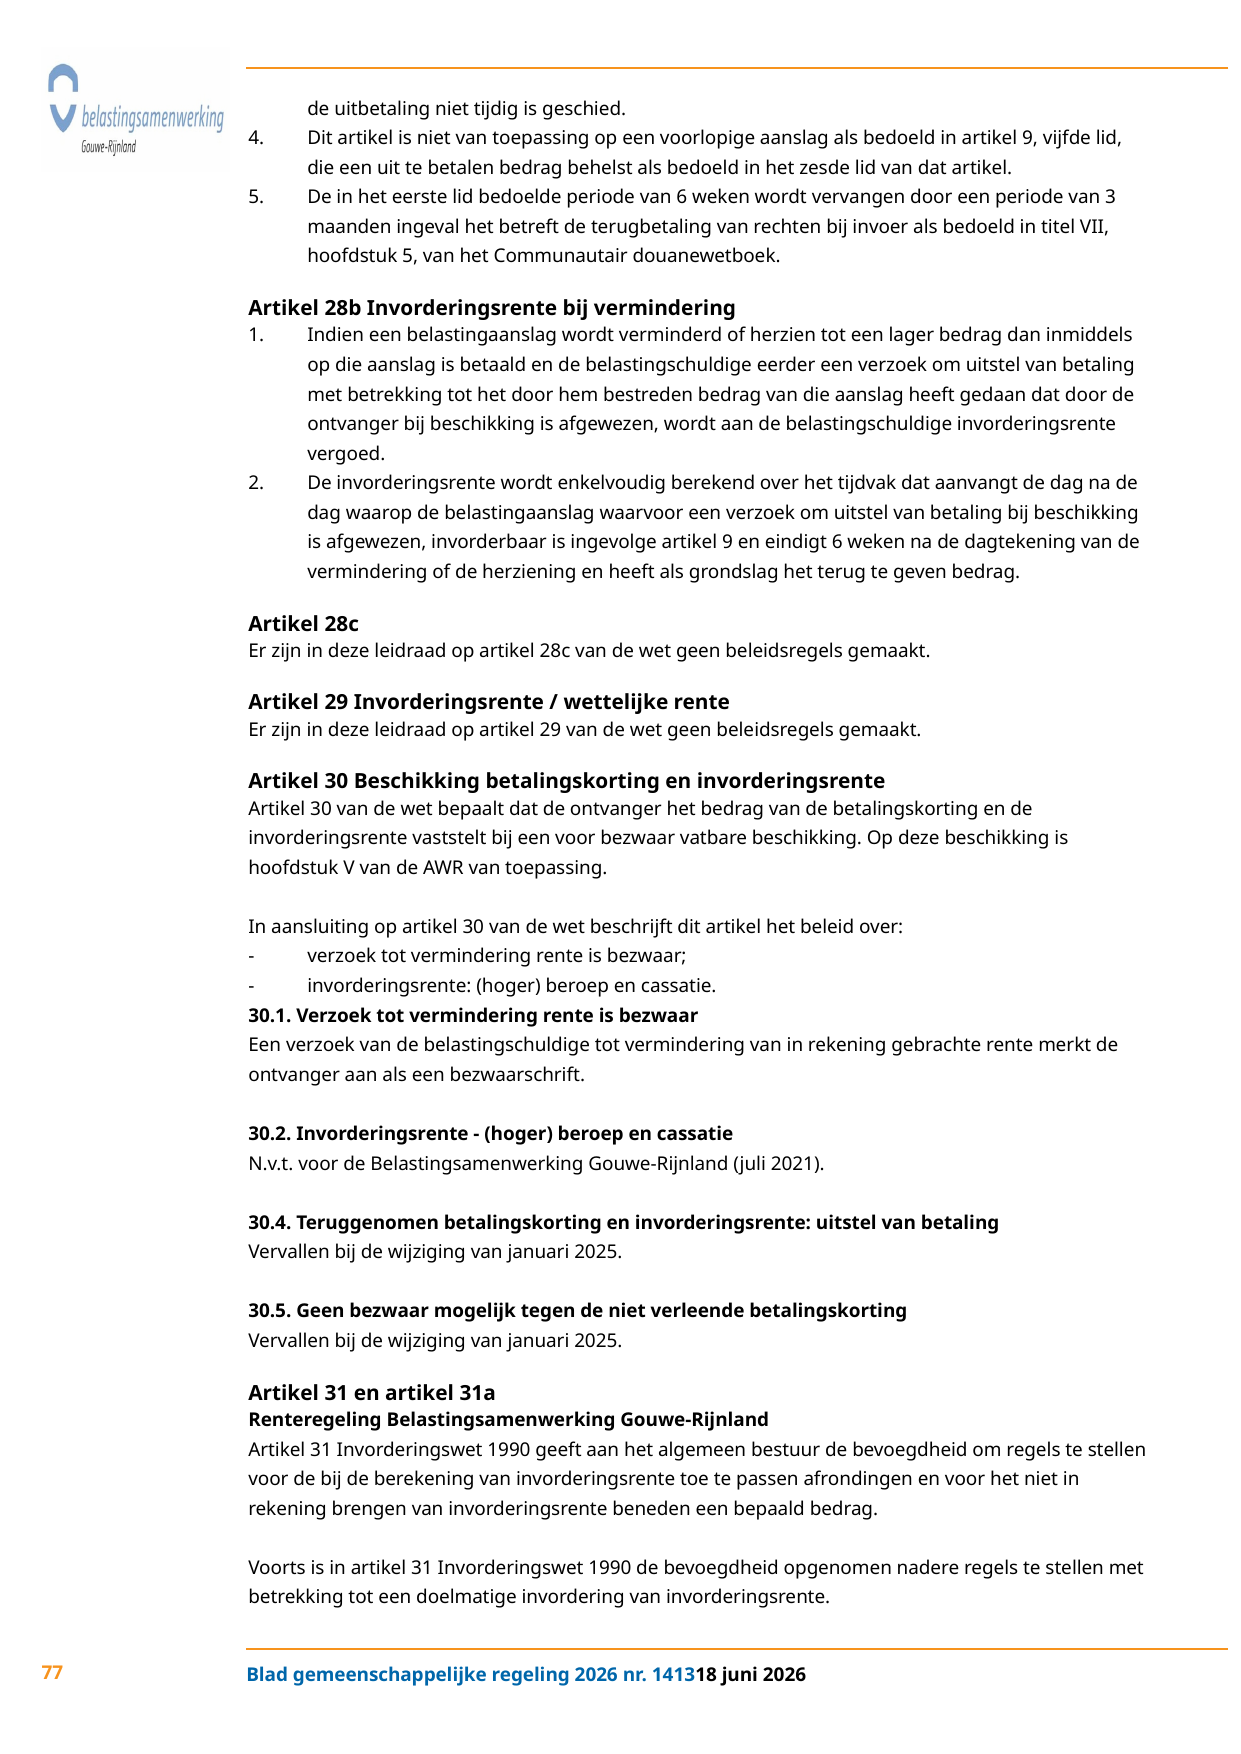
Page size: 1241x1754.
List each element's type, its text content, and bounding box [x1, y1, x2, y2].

list de uitbetaling niet tijdig is geschied. [248, 95, 1152, 121]
text N.v.t. voor de Belastingsamenwerking Gouwe-Rijnland (juli 2021). [248, 1150, 1152, 1176]
list invorderingsrente: (hoger) beroep en cassatie. [248, 972, 1152, 998]
list De invorderingsrente wordt enkelvoudig berekend over het tijdvak dat aanvangt de dag na de dag waarop de belastingaanslag waarvoor een verzoek om uitstel van betaling bij beschikking is afgewezen, invorderbaar is ingevolge artikel 9 en eindigt 6 weken na de dagtekening van de vermindering of de herziening en heeft als grondslag het terug te geven bedrag. [248, 469, 1152, 584]
list De in het eerste lid bedoelde periode van 6 weken wordt vervangen door een periode van 3 maanden ingeval het betreft de terugbetaling van rechten bij invoer als bedoeld in titel VII, hoofdstuk 5, van het Communautair douanewetboek. [248, 183, 1152, 268]
text 30.4. Teruggenomen betalingskorting en invorderingsrente: uitstel van betaling [248, 1209, 1152, 1235]
text 30.2. Invorderingsrente - (hoger) beroep en cassatie [248, 1120, 1152, 1146]
text In aansluiting op artikel 30 van de wet beschrijft dit artikel het beleid over: [248, 913, 1152, 939]
text Artikel 29 Invorderingsrente / wettelijke rente [248, 687, 1152, 716]
text Artikel 30 Beschikking betalingskorting en invorderingsrente [248, 766, 1152, 795]
list Indien een belastingaanslag wordt verminderd of herzien tot een lager bedrag dan inmiddels op die aanslag is betaald en de belastingschuldige eerder een verzoek om uitstel van betaling met betrekking tot het door hem bestreden bedrag van die aanslag heeft gedaan dat door de ontvanger bij beschikking is afgewezen, wordt aan de belastingschuldige invorderingsrente vergoed. [248, 322, 1152, 466]
text Vervallen bij de wijziging van januari 2025. [248, 1238, 1152, 1264]
text Een verzoek van de belastingschuldige tot vermindering van in rekening gebrachte rente merkt de ontvanger aan als een bezwaarschrift. [248, 1031, 1152, 1087]
text Artikel 31 Invorderingswet 1990 geeft aan het algemeen bestuur de bevoegdheid om regels te stellen voor de bij de berekening van invorderingsrente toe te passen afrondingen en voor het niet in rekening brengen van invorderingsrente beneden een bepaald bedrag. [248, 1436, 1152, 1521]
list verzoek tot vermindering rente is bezwaar; [248, 943, 1152, 968]
text Artikel 28b Invorderingsrente bij vermindering [248, 293, 1152, 322]
text 30.5. Geen bezwaar mogelijk tegen de niet verleende betalingskorting [248, 1298, 1152, 1323]
text 30.1. Verzoek tot vermindering rente is bezwaar [248, 1002, 1152, 1028]
text Er zijn in deze leidraad op artikel 28c van de wet geen beleidsregels gemaakt. [248, 637, 1152, 663]
picture [41, 47, 231, 172]
text Artikel 28c [248, 609, 1152, 637]
list Dit artikel is niet van toepassing op een voorlopige aanslag als bedoeld in artikel 9, vijfde lid, die een uit te betalen bedrag behelst als bedoeld in het zesde lid van dat artikel. [248, 124, 1152, 180]
text Vervallen bij de wijziging van januari 2025. [248, 1327, 1152, 1353]
text Renteregeling Belastingsamenwerking Gouwe-Rijnland [248, 1406, 1152, 1432]
text Er zijn in deze leidraad op artikel 29 van de wet geen beleidsregels gemaakt. [248, 716, 1152, 742]
text Voorts is in artikel 31 Invorderingswet 1990 de bevoegdheid opgenomen nadere regels te stellen met betrekking tot een doelmatige invordering van invorderingsrente. [248, 1554, 1152, 1609]
text Artikel 30 van de wet bepaalt dat de ontvanger het bedrag van de betalingskorting en de invorderingsrente vaststelt bij een voor bezwaar vatbare beschikking. Op deze beschikking is hoofdstuk V van de AWR van toepassing. [248, 795, 1152, 880]
text Artikel 31 en artikel 31a [248, 1378, 1152, 1406]
